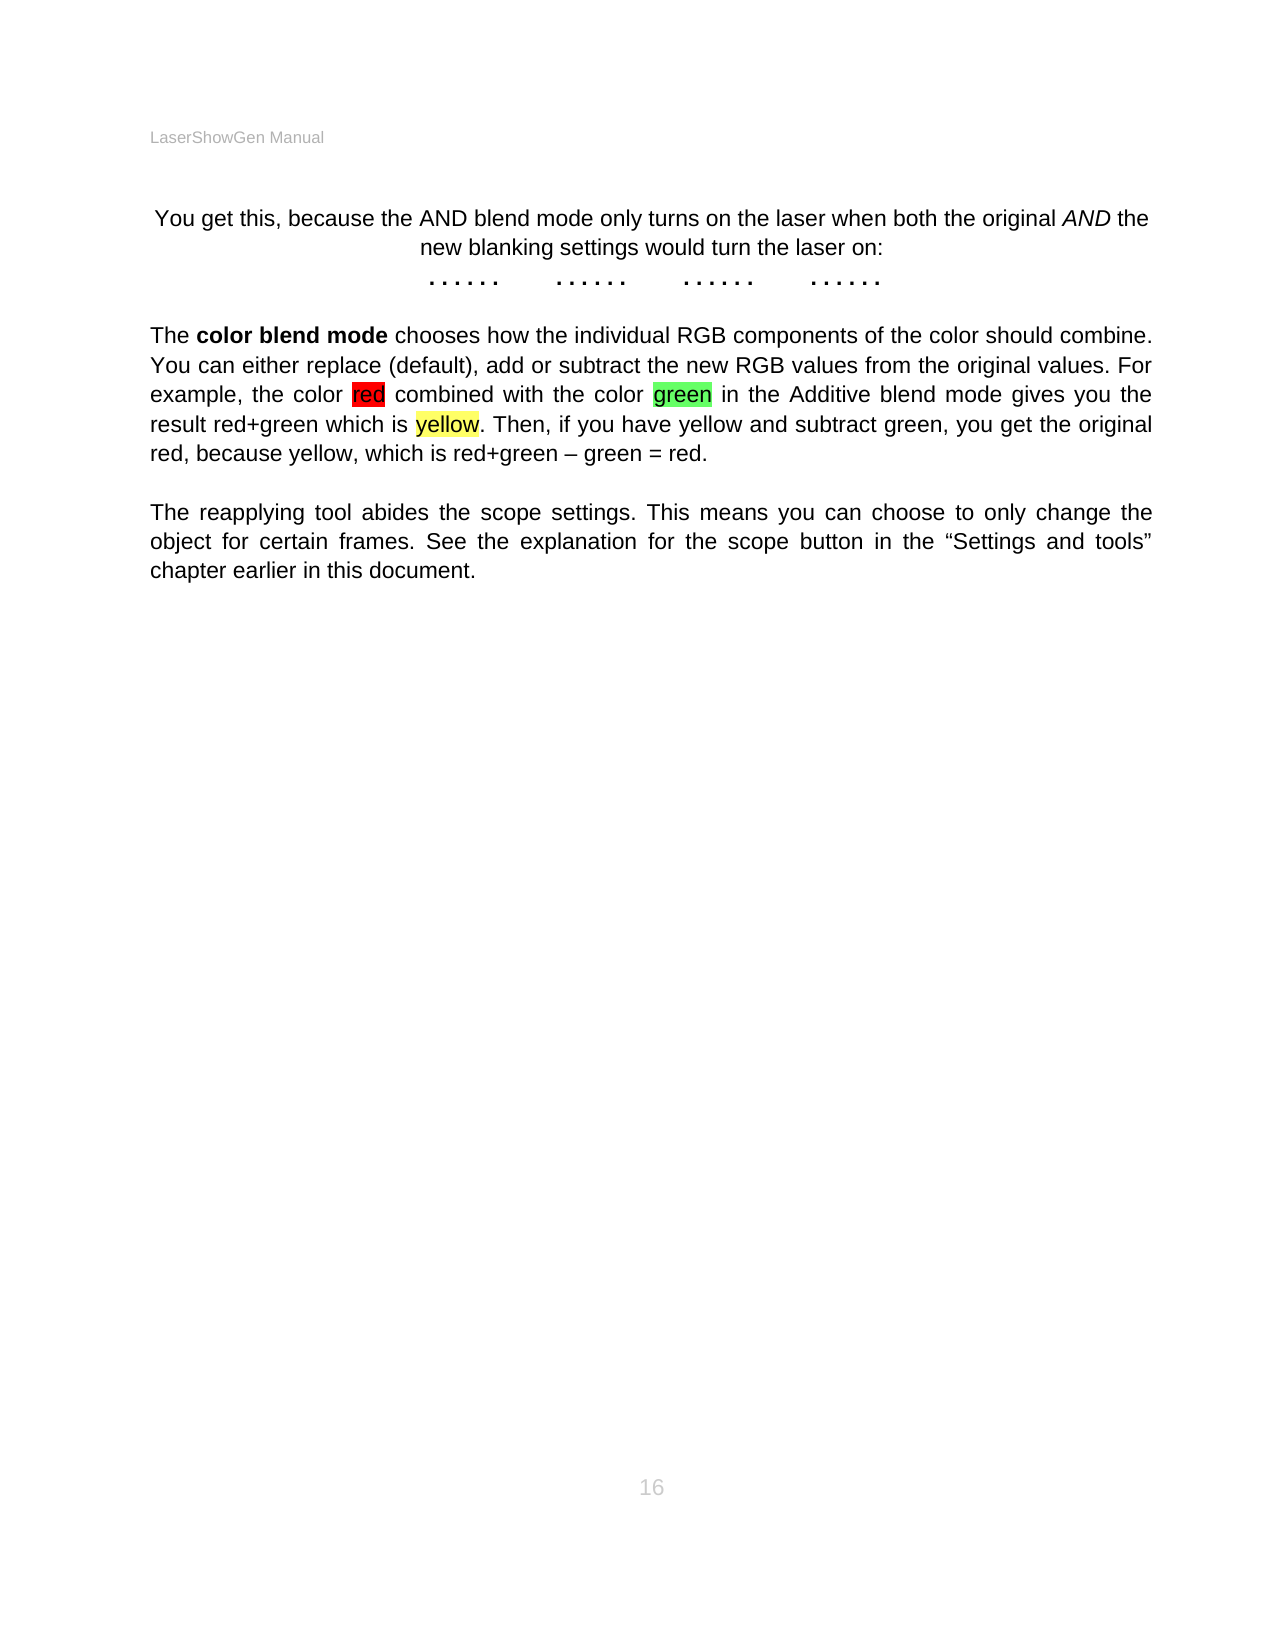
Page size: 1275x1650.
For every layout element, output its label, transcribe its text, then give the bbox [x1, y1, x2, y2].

text The color blend mode chooses how the individual RGB components of the color should combine. You can either replace (default), add or subtract the new RGB values from the original values. For example, the color red combined with the color green in the Additive blend mode gives you the result red+green which is yellow. Then, if you have yellow and subtract green, you get the original red, because yellow, which is red+green – green = red. [150, 323, 1153, 466]
text The reapplying tool abides the scope settings. This means you can choose to only change the object for certain frames. See the explanation for the scope button in the “Settings and tools” chapter earlier in this document. [150, 499, 1153, 584]
text . . . . . . . . . . . . . . . . . . . . . . . . [150, 264, 1153, 290]
text You get this, because the AND blend mode only turns on the laser when both the original AND the new blanking settings would turn the laser on: [150, 206, 1153, 261]
